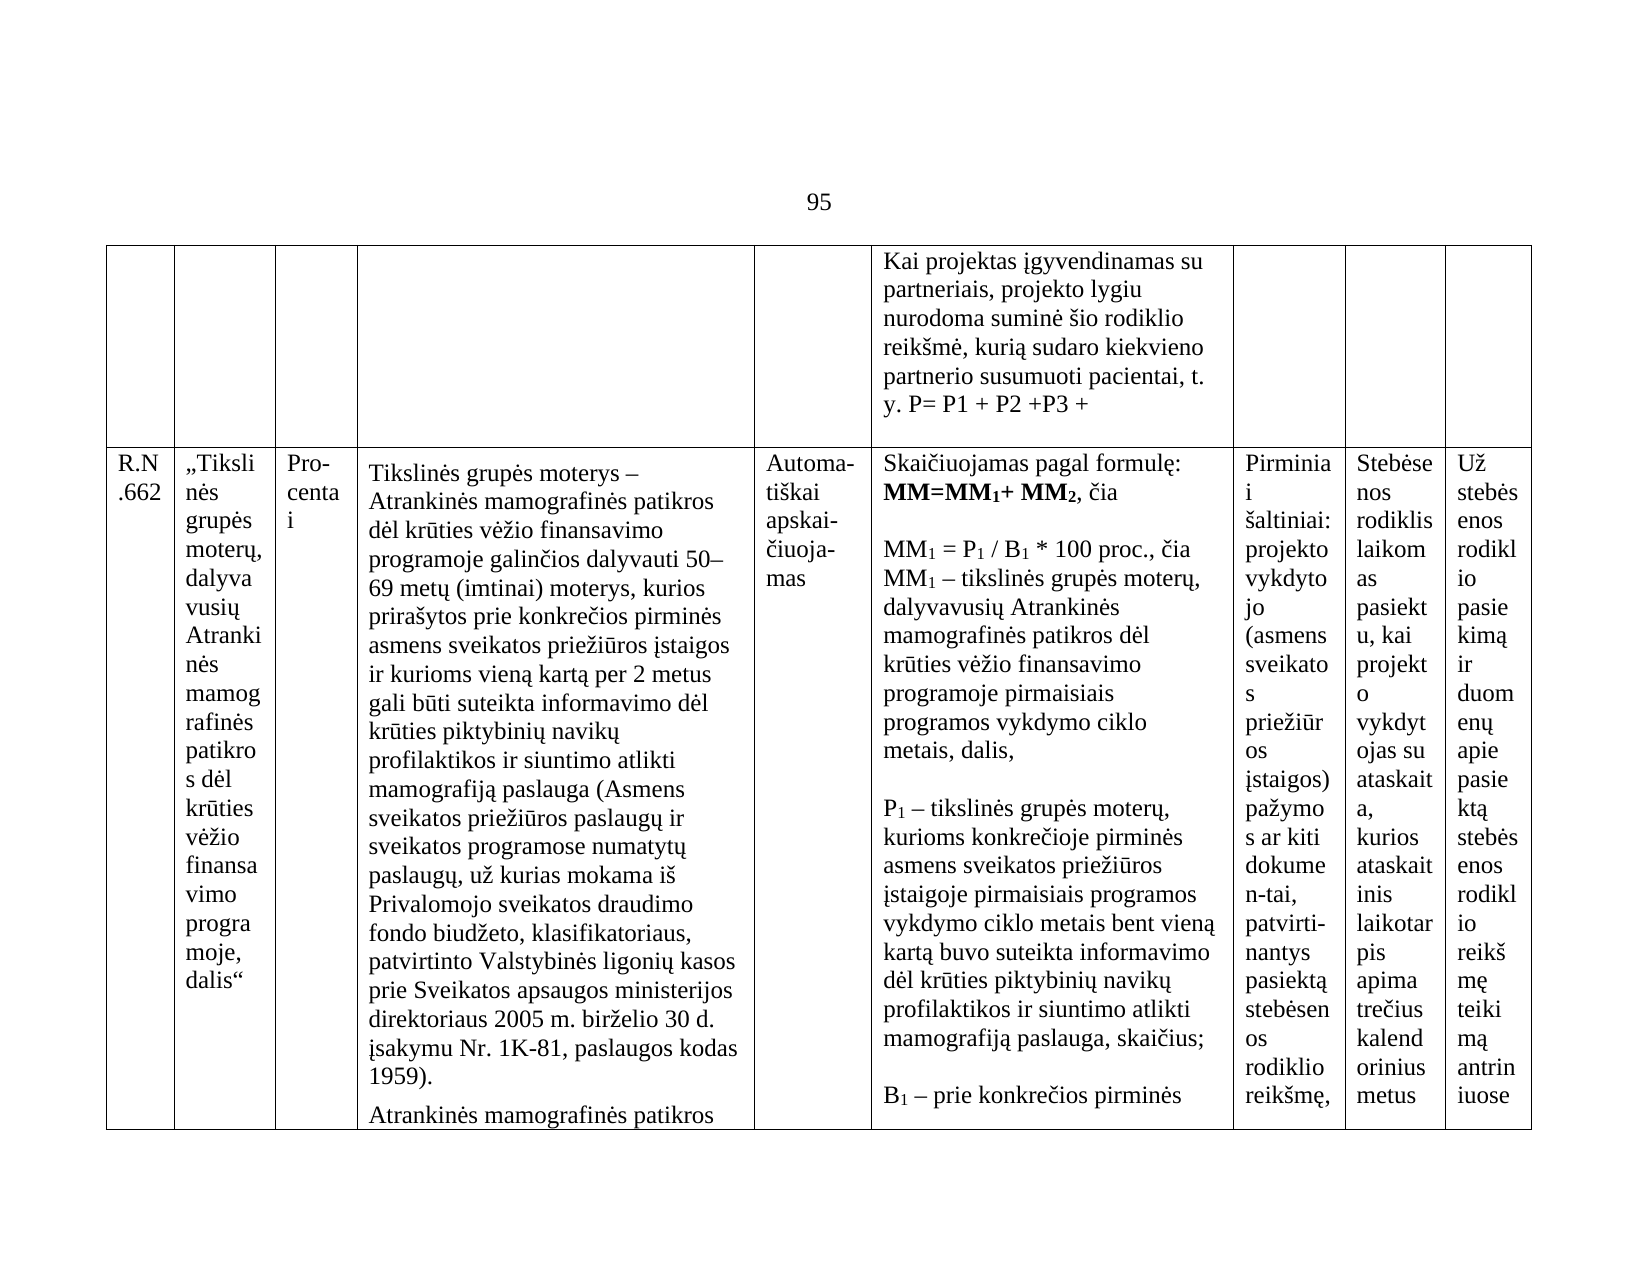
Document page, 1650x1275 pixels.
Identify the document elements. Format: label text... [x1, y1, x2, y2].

table_cell Už stebėsenos rodiklio pasiekimą ir duomenų apie pasiektą stebėsenos rodiklio reikšmę teikimą antriniuose [1446, 448, 1531, 1128]
table_cell [175, 246, 275, 447]
table_cell Tikslinės grupės moterys –Atrankinės mamografinės patikros dėl krūties vėžio finansavimo programoje galinčios dalyvauti 50–69 metų (imtinai) moterys, kurios prirašytos prie konkrečios pirminės asmens sveikatos priežiūros įstaigos ir kurioms vieną kartą per 2 metus gali būti suteikta informavimo dėl krūties piktybinių navikų profilaktikos ir siuntimo atlikti mamografiją paslauga (Asmens sveikatos priežiūros paslaugų ir sveikatos programose numatytų paslaugų, už kurias mokama iš Privalomojo sveikatos draudimo fondo biudžeto, klasifikatoriaus, patvirtinto Valstybinės ligonių kasos prie Sveikatos apsaugos ministerijos direktoriaus 2005 m. birželio 30 d. įsakymu Nr. 1K-81, paslaugos kodas 1959). Atrankinės mamografinės patikros [358, 448, 754, 1128]
table_cell „Tikslinės grupės moterų, dalyvavusių Atrankinės mamografinės patikros dėl krūties vėžio finansavimo programoje, dalis“ [175, 448, 275, 1128]
table_cell [1234, 246, 1345, 447]
table_cell [1346, 246, 1445, 447]
table_cell [755, 246, 871, 447]
table_cell [358, 246, 754, 447]
table_cell Kai projektas įgyvendinamas su partneriais, projekto lygiu nurodoma suminė šio rodiklio reikšmė, kurią sudaro kiekvieno partnerio susumuoti pacientai, t. y. P= P1 + P2 +P3 + [872, 246, 1233, 447]
table_cell Skaičiuojamas pagal formulę: MM=MM1+ MM2, čia MM1 = P1 / B1 * 100 proc., čia MM1 – tikslinės grupės moterų, dalyvavusių Atrankinės mamografinės patikros dėl krūties vėžio finansavimo programoje pirmaisiais programos vykdymo ciklo metais, dalis, P1 – tikslinės grupės moterų, kurioms konkrečioje pirminės asmens sveikatos priežiūros įstaigoje pirmaisiais programos vykdymo ciklo metais bent vieną kartą buvo suteikta informavimo dėl krūties piktybinių navikų profilaktikos ir siuntimo atlikti mamografiją paslauga, skaičius; B1 – prie konkrečios pirminės [872, 448, 1233, 1128]
table_cell Pro-centai [276, 448, 357, 1128]
table_cell Stebėsenos rodiklis laikomas pasiektu, kai projekto vykdytojas su ataskaita, kurios ataskaitinis laikotarpis apima trečius kalendorinius metus [1346, 448, 1445, 1128]
table_cell [276, 246, 357, 447]
table_cell [1446, 246, 1531, 447]
table_cell R.N.662 [107, 448, 174, 1128]
table_cell [107, 246, 174, 447]
table_cell Pirminiai šaltiniai: projekto vykdytojo (asmens sveikatos priežiūros įstaigos) pažymos ar kiti dokumen-tai, patvirti-nantys pasiektą stebėsenos rodiklio reikšmę, [1234, 448, 1345, 1128]
table_cell Automa-tiškai apskai-čiuoja-mas [755, 448, 871, 1128]
